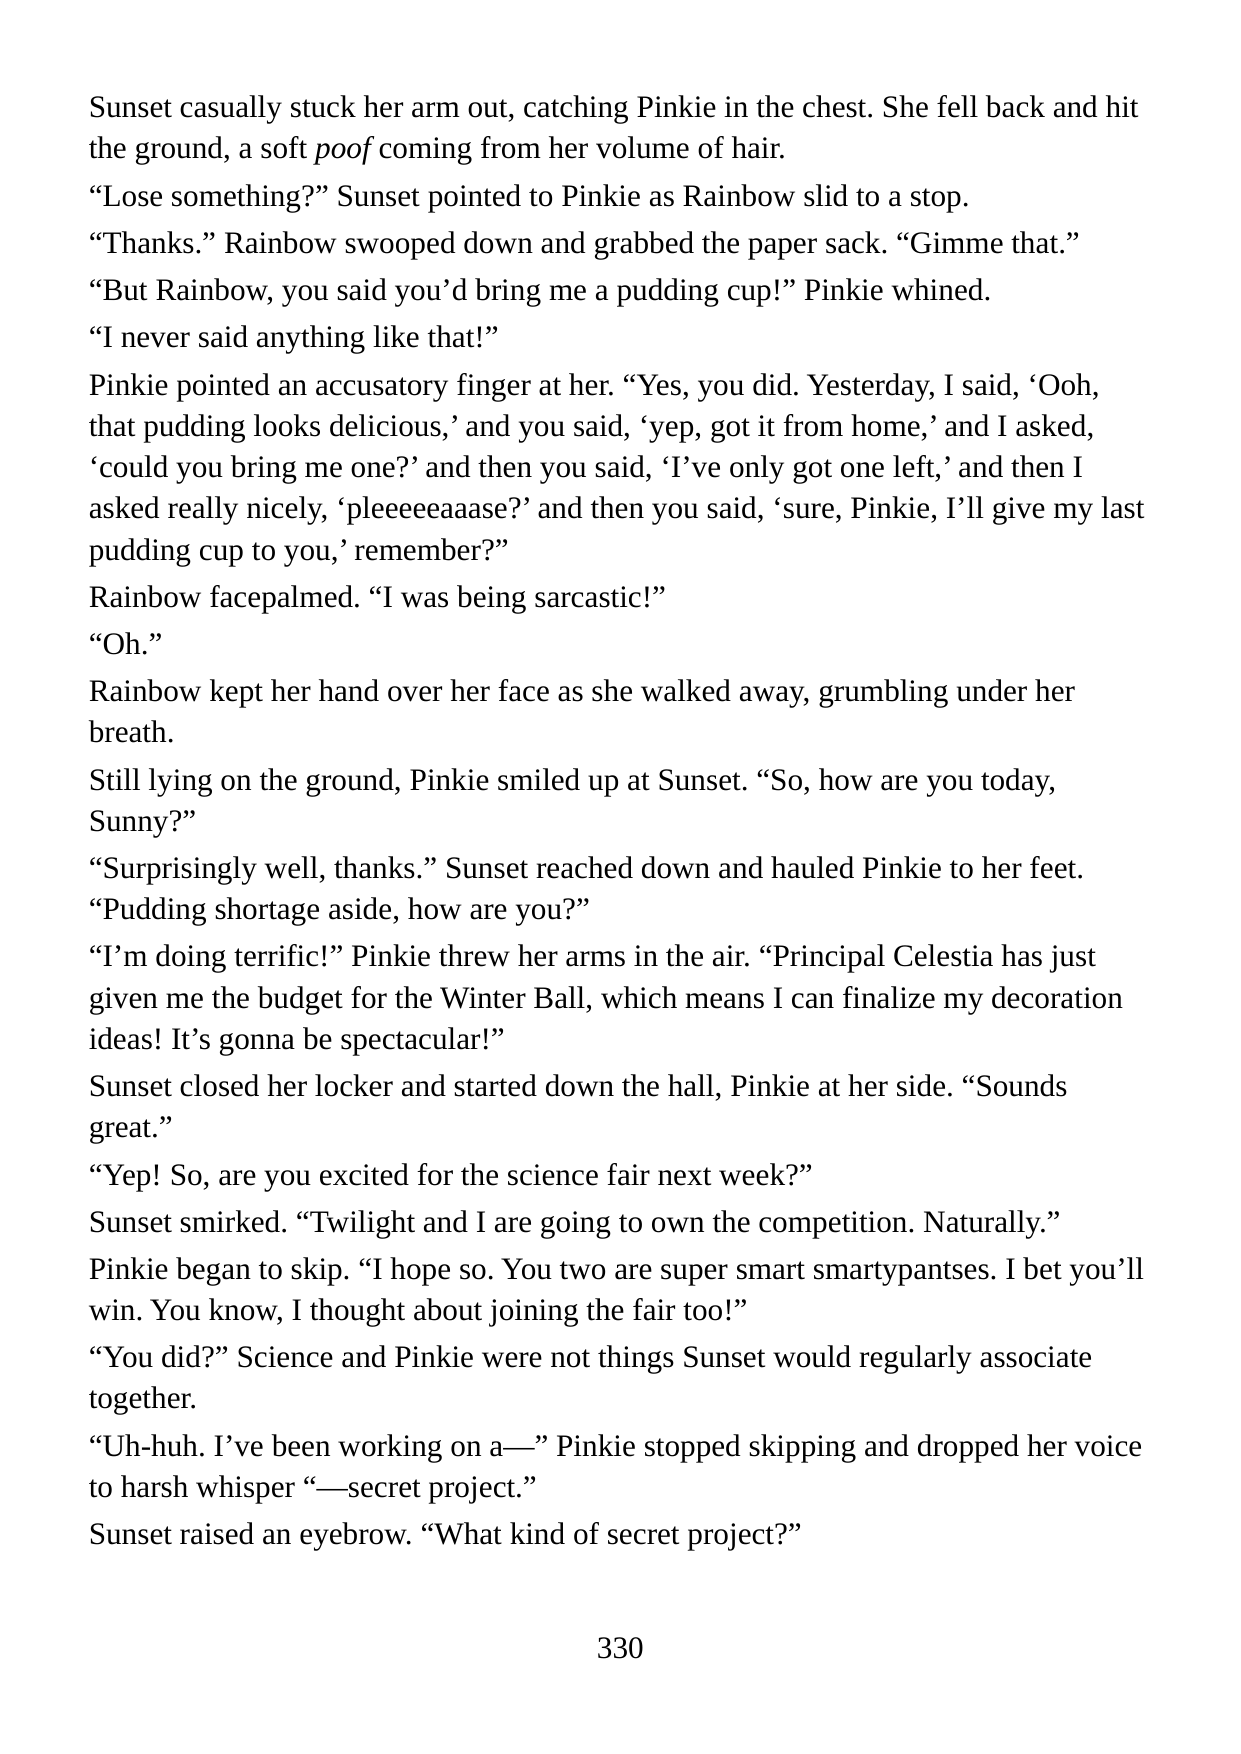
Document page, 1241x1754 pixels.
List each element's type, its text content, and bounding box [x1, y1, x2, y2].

text “Thanks.” Rainbow swooped down and grabbed the paper sack. “Gimme that.” [88, 224, 1152, 260]
text Sunset casually stuck her arm out, catching Pinkie in the chest. She fell back and hit the ground, a soft poof coming from her volume of hair. [88, 88, 1152, 166]
text “Surprisingly well, thanks.” Sunset reached down and hauled Pinkie to her feet. “Pudding shortage aside, how are you?” [88, 849, 1152, 926]
text Sunset closed her locker and started down the hall, Pinkie at her side. “Sounds great.” [88, 1067, 1152, 1144]
text “Oh.” [88, 625, 1152, 661]
text “You did?” Science and Pinkie were not things Sunset would regularly associate together. [88, 1338, 1152, 1416]
text Pinkie pointed an accusatory finger at her. “Yes, you did. Yesterday, I said, ‘Ooh, that pudding looks delicious,’ and you said, ‘yep, got it from home,’ and I asked, ‘could you bring me one?’ and then you said, ‘I’ve only got one left,’ and then I asked really nicely, ‘pleeeeeaaase?’ and then you said, ‘sure, Pinkie, I’ll give my last pudding cup to you,’ remember?” [88, 366, 1152, 567]
text “Uh-huh. I’ve been working on a—” Pinkie stopped skipping and dropped her voice to harsh whisper “—secret project.” [88, 1427, 1152, 1504]
text Rainbow facepalmed. “I was being sarcastic!” [88, 578, 1152, 614]
text “I’m doing terrific!” Pinkie threw her arms in the air. “Principal Celestia has just given me the budget for the Winter Ball, which means I can finalize my decoration ideas! It’s gonna be spectacular!” [88, 938, 1152, 1056]
text Sunset smirked. “Twilight and I are going to own the competition. Naturally.” [88, 1203, 1152, 1239]
text “Yep! So, are you excited for the science fair next week?” [88, 1156, 1152, 1192]
text “I never said anything like that!” [88, 318, 1152, 354]
text Still lying on the ground, Pinkie smiled up at Sunset. “So, how are you today, Sunny?” [88, 761, 1152, 838]
text Rainbow kept her hand over her face as she walked away, grumbling under her breath. [88, 672, 1152, 749]
text Sunset raised an eyebrow. “What kind of secret project?” [88, 1515, 1152, 1551]
text “But Rainbow, you said you’d bring me a pudding cup!” Pinkie whined. [88, 271, 1152, 307]
text Pinkie began to skip. “I hope so. You two are super smart smartypantses. I bet you’ll win. You know, I thought about joining the fair too!” [88, 1250, 1152, 1327]
text “Lose something?” Sunset pointed to Pinkie as Rainbow slid to a stop. [88, 177, 1152, 213]
